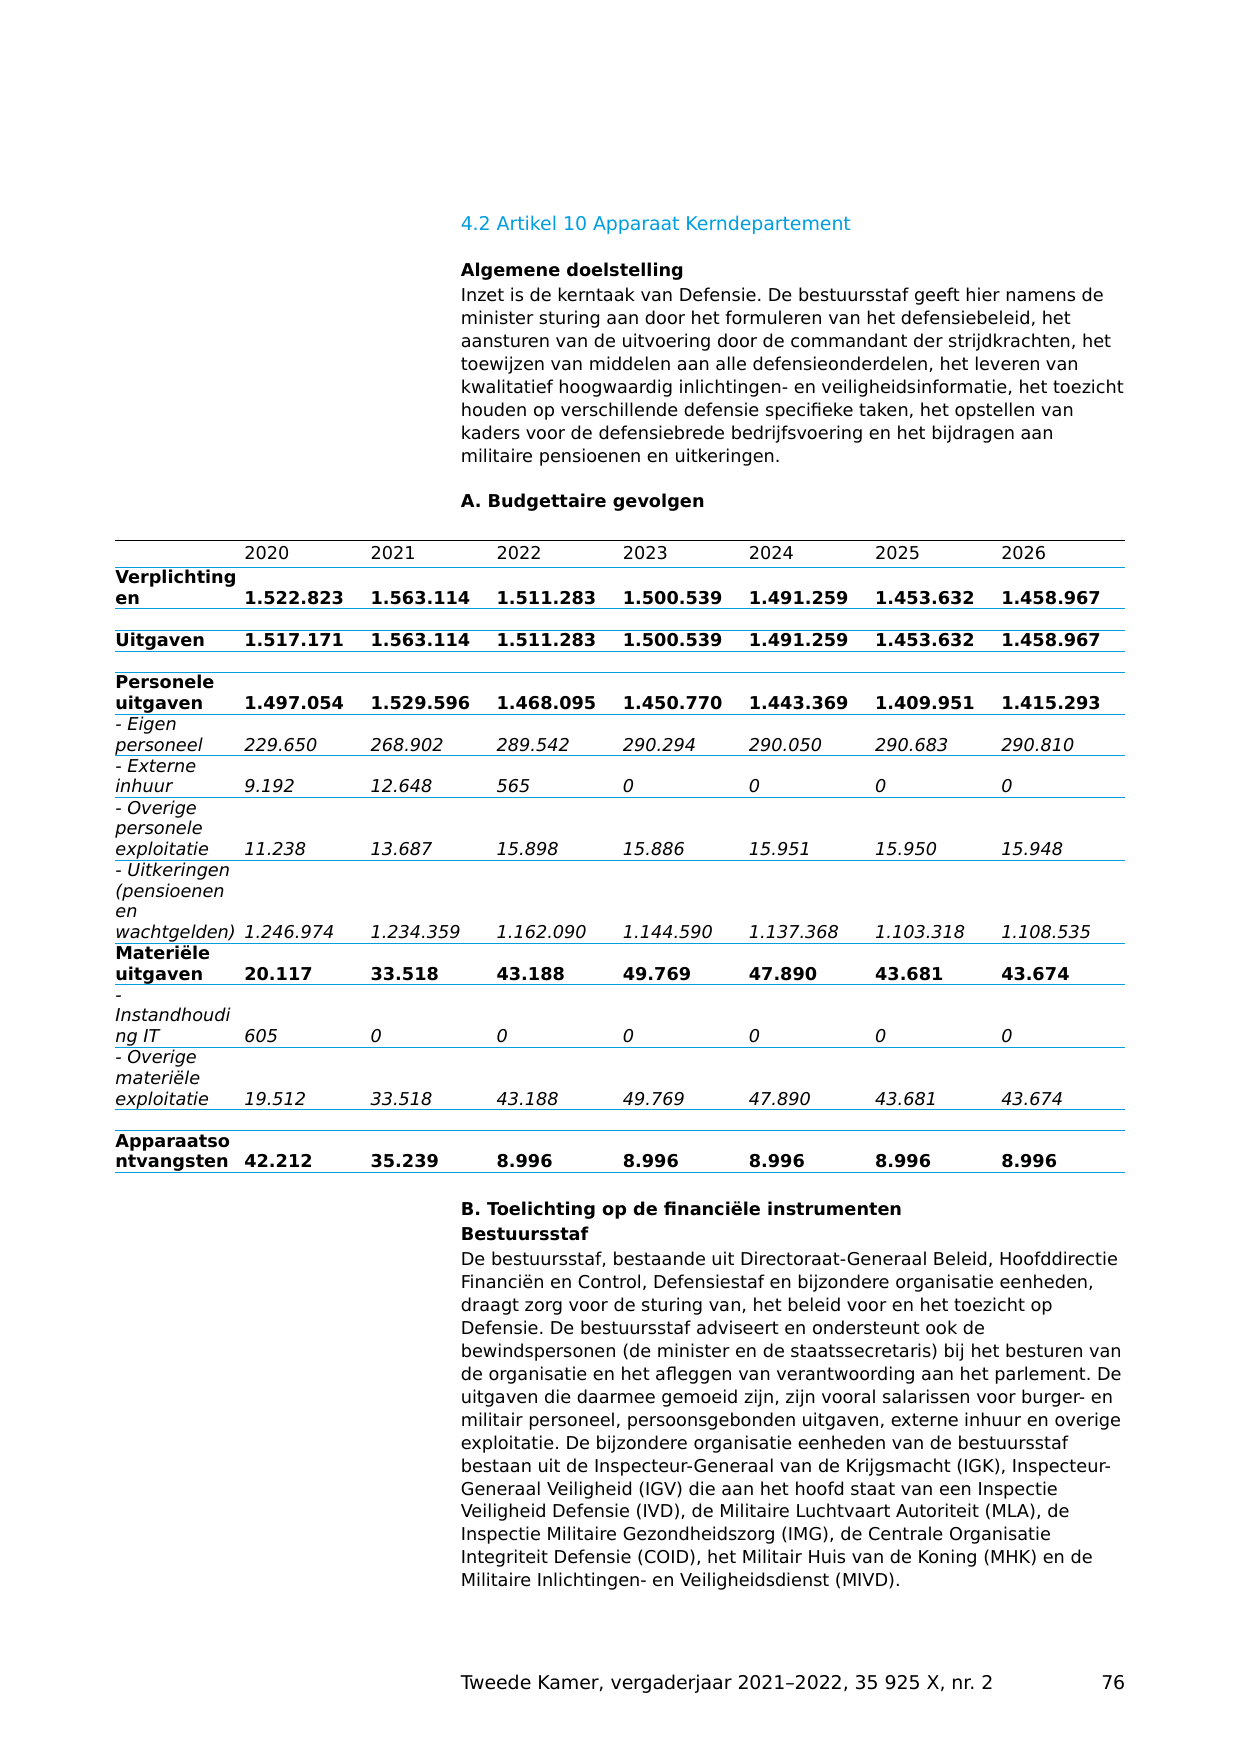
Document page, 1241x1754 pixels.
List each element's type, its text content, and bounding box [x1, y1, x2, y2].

table_cell 1.453.632 [872, 568, 998, 608]
table_cell [872, 1110, 998, 1130]
table_cell [998, 609, 1125, 629]
table_cell 1.500.539 [620, 631, 746, 651]
table_cell 0 [872, 985, 998, 1047]
table_cell 33.518 [368, 1048, 493, 1109]
table_cell [494, 609, 620, 629]
table_cell 290.294 [620, 715, 746, 755]
table_cell 42.212 [241, 1131, 367, 1172]
table_cell 2020 [241, 541, 367, 567]
table_cell [368, 652, 493, 672]
table_cell 1.137.368 [746, 861, 872, 942]
table_cell 2026 [998, 541, 1125, 567]
table_cell 13.687 [368, 798, 493, 859]
table_cell [241, 652, 367, 672]
table_cell [115, 1110, 241, 1130]
table_cell 0 [998, 756, 1125, 797]
table_cell 1.453.632 [872, 631, 998, 651]
table_cell [494, 1110, 620, 1130]
table_cell 1.409.951 [872, 673, 998, 713]
table_cell [241, 609, 367, 629]
table_cell 2023 [620, 541, 746, 567]
table_cell 268.902 [368, 715, 493, 755]
table_cell 0 [746, 756, 872, 797]
table_cell 1.415.293 [998, 673, 1125, 713]
table_cell 8.996 [872, 1131, 998, 1172]
table_cell 35.239 [368, 1131, 493, 1172]
table_cell [115, 652, 241, 672]
table_cell 49.769 [620, 944, 746, 984]
text De bestuursstaf, bestaande uit Directoraat-Generaal Beleid, Hoofddirectie Financiën en Control, Defensiestaf en bijzondere organisatie eenheden, draagt zorg voor de sturing van, het beleid voor en het toezicht op Defensie. De bestuursstaf adviseert en ondersteunt ook de bewindspersonen (de minister en de staatssecretaris) bij het besturen van de organisatie en het afleggen van verantwoording aan het parlement. De uitgaven die daarmee gemoeid zijn, zijn vooral salarissen voor burger- en militair personeel, persoonsgebonden uitgaven, externe inhuur en overige exploitatie. De bijzondere organisatie eenheden van de bestuursstaf bestaan uit de Inspecteur-Generaal van de Krijgsmacht (IGK), Inspecteur-Generaal Veiligheid (IGV) die aan het hoofd staat van een Inspectie Veiligheid Defensie (IVD), de Militaire Luchtvaart Autoriteit (MLA), de Inspectie Militaire Gezondheidszorg (IMG), de Centrale Organisatie Integriteit Defensie (COID), het Militair Huis van de Koning (MHK) en de Militaire Inlichtingen- en Veiligheidsdienst (MIVD). [461, 1247, 1125, 1591]
text Inzet is de kerntaak van Defensie. De bestuursstaf geeft hier namens de minister sturing aan door het formuleren van het defensiebeleid, het aansturen van de uitvoering door de commandant der strijdkrachten, het toewijzen van middelen aan alle defensieonderdelen, het leveren van kwalitatief hoogwaardig inlichtingen- en veiligheidsinformatie, het toezicht houden op verschillende defensie specifieke taken, het opstellen van kaders voor de defensiebrede bedrijfsvoering en het bijdragen aan militaire pensioenen en uitkeringen. [461, 283, 1125, 467]
table_cell 2025 [872, 541, 998, 567]
table_cell 47.890 [746, 1048, 872, 1109]
table_cell 1.511.283 [494, 568, 620, 608]
table_cell 1.563.114 [368, 631, 493, 651]
table_cell Materiële uitgaven [115, 944, 241, 984]
table_cell 47.890 [746, 944, 872, 984]
table_cell 43.188 [494, 1048, 620, 1109]
table_cell [368, 1110, 493, 1130]
table_cell 43.674 [998, 944, 1125, 984]
table_cell 1.497.054 [241, 673, 367, 713]
table_cell 1.468.095 [494, 673, 620, 713]
table_cell 1.108.535 [998, 861, 1125, 942]
table_cell 605 [241, 985, 367, 1047]
text Bestuursstaf [461, 1222, 1125, 1245]
text A. Budgettaire gevolgen [461, 489, 1125, 512]
table_cell 1.491.259 [746, 568, 872, 608]
table_cell 0 [368, 985, 493, 1047]
table_cell - Uitkeringen (pensioenen en wachtgelden) [115, 861, 241, 942]
table_cell 15.950 [872, 798, 998, 859]
table_cell [872, 609, 998, 629]
table_cell [746, 652, 872, 672]
table_cell 15.948 [998, 798, 1125, 859]
title 4.2 Artikel 10 Apparaat Kerndepartement [461, 213, 1125, 235]
table_cell [368, 609, 493, 629]
table_cell 1.517.171 [241, 631, 367, 651]
table_cell 1.522.823 [241, 568, 367, 608]
table_cell 1.529.596 [368, 673, 493, 713]
table_cell 9.192 [241, 756, 367, 797]
table_cell [620, 1110, 746, 1130]
table_cell - Overige personele exploitatie [115, 798, 241, 859]
table_cell 12.648 [368, 756, 493, 797]
table_cell 1.144.590 [620, 861, 746, 942]
table_cell [620, 609, 746, 629]
table_cell 565 [494, 756, 620, 797]
text B. Toelichting op de financiële instrumenten [461, 1197, 1125, 1220]
table_header Tabel 27 Budgettaire gevolgen artikel 10 Apparaat Kerndepartement (bedragen x € 1.000) [115, 515, 1125, 539]
table_cell 43.681 [872, 1048, 998, 1109]
table_cell Apparaatsontvangsten [115, 1131, 241, 1172]
table_cell 1.443.369 [746, 673, 872, 713]
table_cell - Eigen personeel [115, 715, 241, 755]
table_cell 290.810 [998, 715, 1125, 755]
table_cell [494, 652, 620, 672]
table_cell 1.162.090 [494, 861, 620, 942]
table_cell 1.103.318 [872, 861, 998, 942]
table_cell 290.683 [872, 715, 998, 755]
table_cell [620, 652, 746, 672]
table_cell 0 [620, 756, 746, 797]
table_cell Verplichtingen [115, 568, 241, 608]
table_cell 1.246.974 [241, 861, 367, 942]
table_cell 0 [746, 985, 872, 1047]
table_cell 1.450.770 [620, 673, 746, 713]
table_cell 15.951 [746, 798, 872, 859]
table_cell 1.500.539 [620, 568, 746, 608]
table_cell 2024 [746, 541, 872, 567]
table_cell 8.996 [998, 1131, 1125, 1172]
table_cell 2021 [368, 541, 493, 567]
table_cell 0 [998, 985, 1125, 1047]
table_cell 43.674 [998, 1048, 1125, 1109]
table_cell [115, 609, 241, 629]
table_cell 11.238 [241, 798, 367, 859]
table_cell [998, 1110, 1125, 1130]
table_cell 15.886 [620, 798, 746, 859]
table_cell 49.769 [620, 1048, 746, 1109]
table_cell 1.458.967 [998, 568, 1125, 608]
table_cell 1.458.967 [998, 631, 1125, 651]
table_cell [241, 1110, 367, 1130]
table_cell 43.188 [494, 944, 620, 984]
table_cell Personele uitgaven [115, 673, 241, 713]
table_cell 1.491.259 [746, 631, 872, 651]
table_cell 20.117 [241, 944, 367, 984]
table_cell 0 [620, 985, 746, 1047]
table_cell 2022 [494, 541, 620, 567]
table_cell 290.050 [746, 715, 872, 755]
table_cell [872, 652, 998, 672]
table_cell 1.563.114 [368, 568, 493, 608]
table_cell [746, 1110, 872, 1130]
table_cell - Instandhouding IT [115, 985, 241, 1047]
table_cell [746, 609, 872, 629]
table_cell 33.518 [368, 944, 493, 984]
table_cell Uitgaven [115, 631, 241, 651]
table_cell 15.898 [494, 798, 620, 859]
table_cell 289.542 [494, 715, 620, 755]
table_cell [998, 652, 1125, 672]
table_cell 19.512 [241, 1048, 367, 1109]
table_cell 0 [494, 985, 620, 1047]
table_cell 8.996 [494, 1131, 620, 1172]
table_cell 0 [872, 756, 998, 797]
table_cell - Externe inhuur [115, 756, 241, 797]
text Algemene doelstelling [461, 258, 1125, 281]
table_cell 43.681 [872, 944, 998, 984]
table_cell 229.650 [241, 715, 367, 755]
table_cell - Overige materiële exploitatie [115, 1048, 241, 1109]
table_cell 1.234.359 [368, 861, 493, 942]
table_cell 1.511.283 [494, 631, 620, 651]
table_cell 8.996 [746, 1131, 872, 1172]
table_cell 8.996 [620, 1131, 746, 1172]
table_cell [115, 541, 241, 567]
